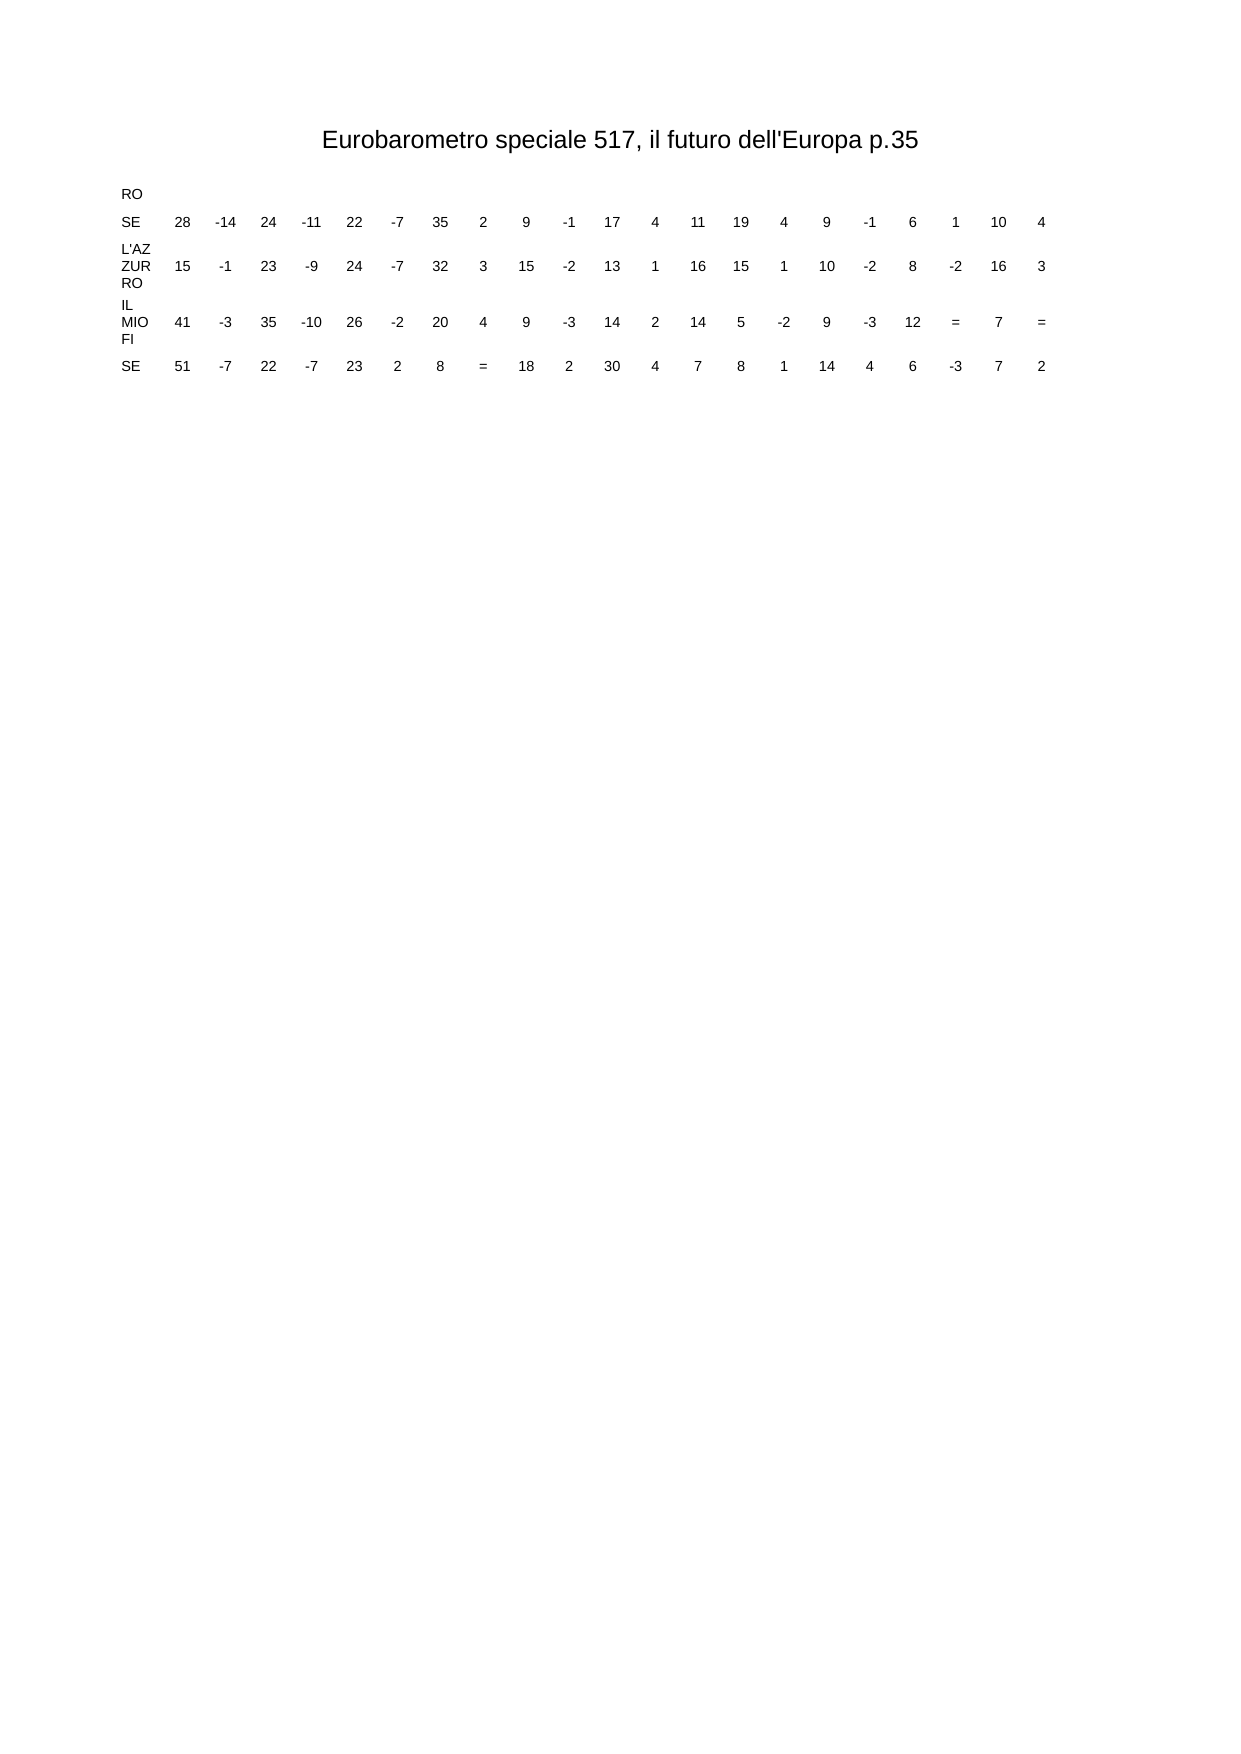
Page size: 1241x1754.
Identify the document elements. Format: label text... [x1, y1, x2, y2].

table_cell 2 [462, 205, 504, 238]
table_cell 9 [505, 294, 548, 350]
table_cell -1 [204, 238, 247, 294]
table_cell [934, 183, 977, 205]
table_cell -1 [548, 205, 591, 238]
table_cell -2 [548, 238, 591, 294]
table_cell [891, 183, 934, 205]
table_cell 14 [591, 294, 633, 350]
table_cell 10 [977, 205, 1020, 238]
table_cell [548, 183, 591, 205]
table_cell 8 [719, 350, 762, 382]
table_cell 2 [634, 294, 676, 350]
table_cell -2 [762, 294, 805, 350]
table_cell -3 [548, 294, 591, 350]
table_cell 23 [247, 238, 290, 294]
table_cell 7 [977, 294, 1020, 350]
table_cell 15 [505, 238, 548, 294]
table_cell 2 [376, 350, 419, 382]
table_cell -7 [376, 205, 419, 238]
table_cell 23 [333, 350, 376, 382]
table_cell IL MIO FI [118, 294, 161, 350]
table_cell -7 [376, 238, 419, 294]
table_cell 14 [805, 350, 848, 382]
table_cell 19 [719, 205, 762, 238]
table_cell 30 [591, 350, 633, 382]
table_cell [419, 183, 462, 205]
table_cell 32 [419, 238, 462, 294]
table_cell SE [118, 205, 161, 238]
table_cell 26 [333, 294, 376, 350]
table_cell = [934, 294, 977, 350]
table_cell 35 [419, 205, 462, 238]
table_cell 4 [848, 350, 891, 382]
table_cell -2 [848, 238, 891, 294]
table_cell -11 [290, 205, 333, 238]
table_cell [462, 183, 504, 205]
table_cell 22 [333, 205, 376, 238]
table_cell 9 [805, 205, 848, 238]
table_cell 6 [891, 205, 934, 238]
table_cell 10 [805, 238, 848, 294]
table_cell 2 [1020, 350, 1063, 382]
table_cell -14 [204, 205, 247, 238]
table_cell 4 [762, 205, 805, 238]
table_cell 7 [977, 350, 1020, 382]
table_cell [505, 183, 548, 205]
table_cell -1 [848, 205, 891, 238]
table_cell -2 [376, 294, 419, 350]
table_cell [290, 183, 333, 205]
table_cell 4 [634, 205, 676, 238]
table_cell 6 [891, 350, 934, 382]
table_cell 16 [676, 238, 719, 294]
table_cell 3 [1020, 238, 1063, 294]
table_cell -10 [290, 294, 333, 350]
table_cell [247, 183, 290, 205]
table_cell 5 [719, 294, 762, 350]
table_cell = [1020, 294, 1063, 350]
table_cell [161, 183, 204, 205]
table_cell 9 [505, 205, 548, 238]
table_cell [762, 183, 805, 205]
table_cell RO [118, 183, 161, 205]
table_cell 9 [805, 294, 848, 350]
table_cell 11 [676, 205, 719, 238]
table_cell = [462, 350, 504, 382]
table_cell 1 [934, 205, 977, 238]
table_cell 22 [247, 350, 290, 382]
table_cell 3 [462, 238, 504, 294]
table_cell [719, 183, 762, 205]
table_cell 12 [891, 294, 934, 350]
table_cell 13 [591, 238, 633, 294]
table_cell 2 [548, 350, 591, 382]
table_cell -2 [934, 238, 977, 294]
table_cell 51 [161, 350, 204, 382]
table_cell 1 [762, 350, 805, 382]
table_cell [676, 183, 719, 205]
table_cell -7 [204, 350, 247, 382]
table_cell -7 [290, 350, 333, 382]
table_cell 16 [977, 238, 1020, 294]
table_cell 35 [247, 294, 290, 350]
table_cell 15 [719, 238, 762, 294]
table_cell [634, 183, 676, 205]
table_cell [1020, 183, 1063, 205]
table_cell -3 [204, 294, 247, 350]
table_cell 20 [419, 294, 462, 350]
table_cell SE [118, 350, 161, 382]
table_cell 8 [419, 350, 462, 382]
table_cell 15 [161, 238, 204, 294]
table_cell 24 [333, 238, 376, 294]
table_cell 17 [591, 205, 633, 238]
table_cell L'AZZURRO [118, 238, 161, 294]
table_cell [204, 183, 247, 205]
table_cell -3 [934, 350, 977, 382]
table_cell 4 [1020, 205, 1063, 238]
table_cell 24 [247, 205, 290, 238]
table_cell 1 [634, 238, 676, 294]
table_cell 41 [161, 294, 204, 350]
table_cell [805, 183, 848, 205]
table_cell 8 [891, 238, 934, 294]
table_cell [376, 183, 419, 205]
table_cell 4 [462, 294, 504, 350]
table_cell -9 [290, 238, 333, 294]
table_cell 18 [505, 350, 548, 382]
table_cell [977, 183, 1020, 205]
table_cell 1 [762, 238, 805, 294]
table_cell 14 [676, 294, 719, 350]
table_cell 4 [634, 350, 676, 382]
table_cell [333, 183, 376, 205]
table_cell [591, 183, 633, 205]
table_cell 7 [676, 350, 719, 382]
table_cell [848, 183, 891, 205]
table_cell -3 [848, 294, 891, 350]
table_cell 28 [161, 205, 204, 238]
